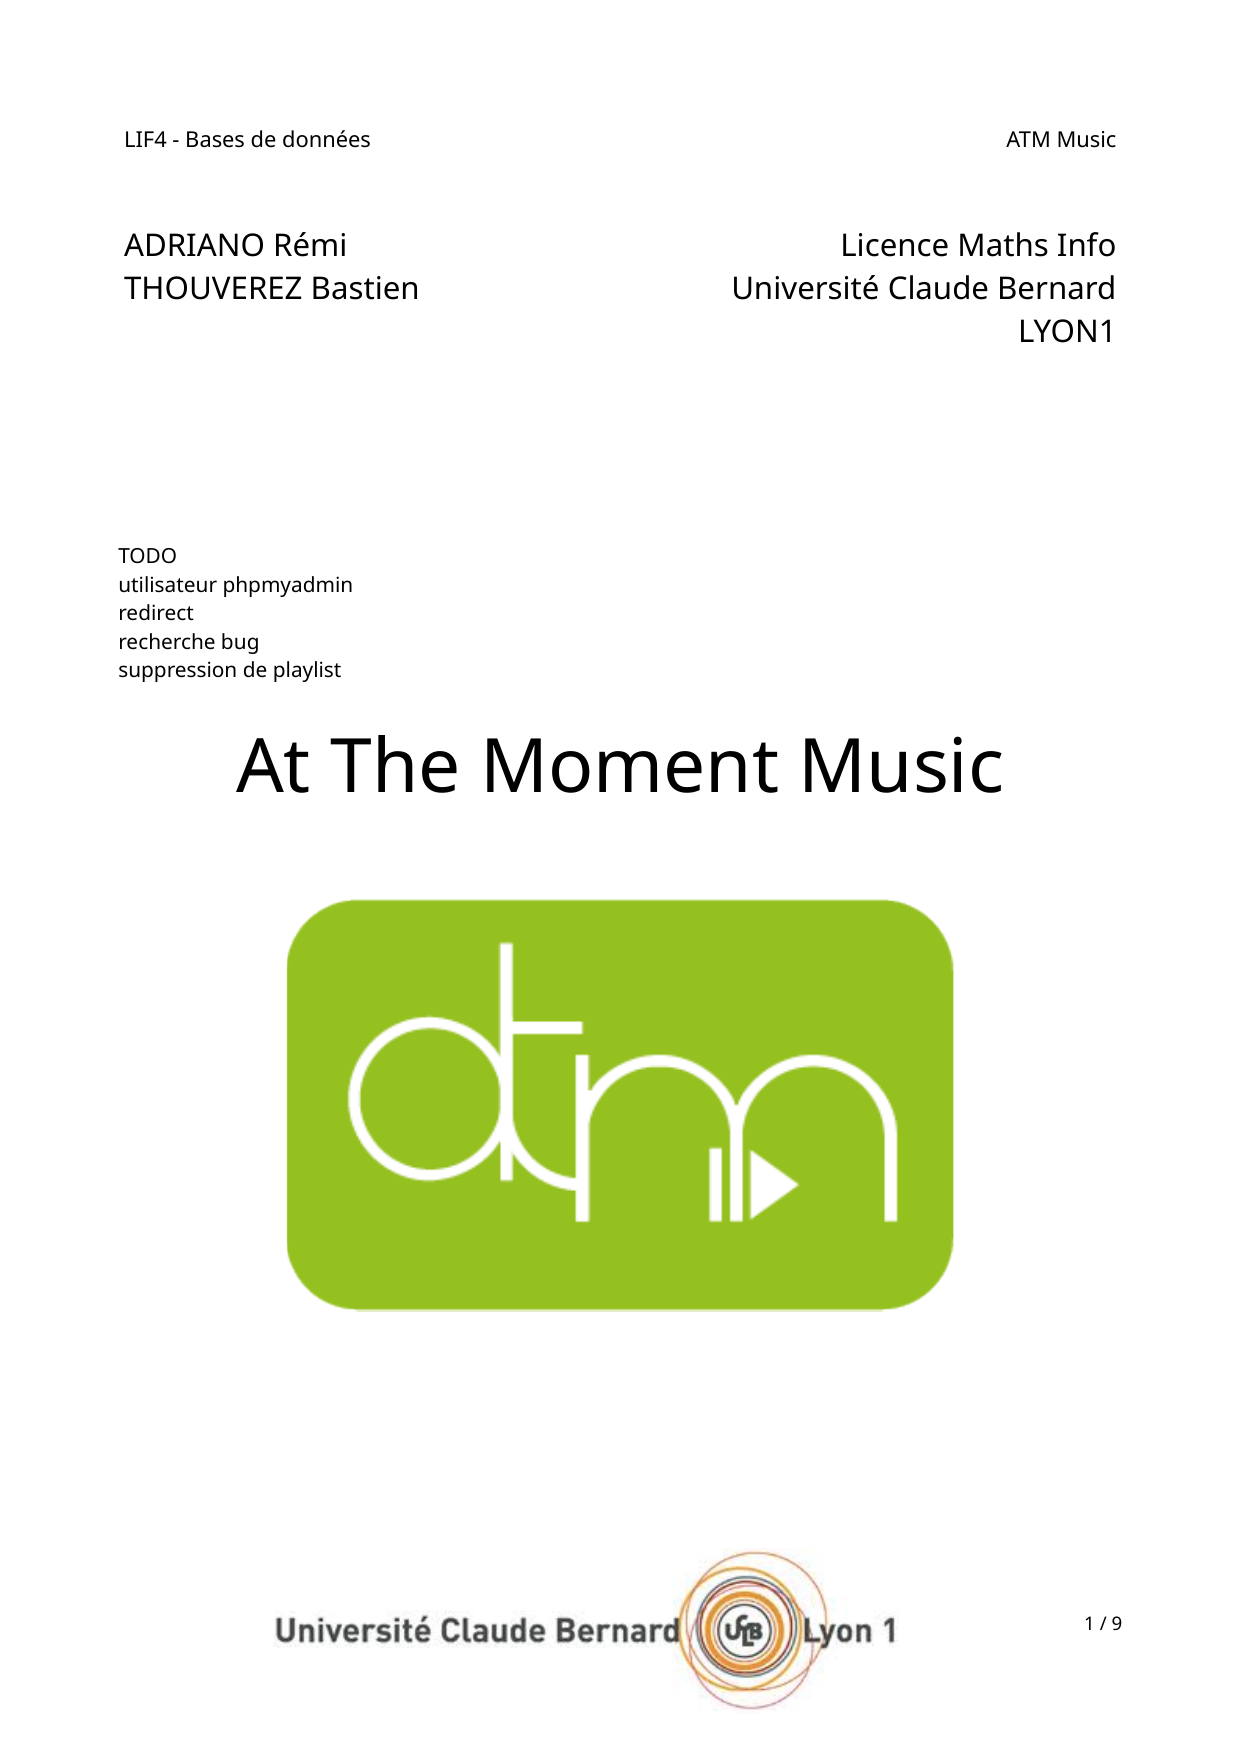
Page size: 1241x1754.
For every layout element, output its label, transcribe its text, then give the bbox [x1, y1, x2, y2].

text suppression de playlist [118, 655, 1122, 684]
table_header Licence Maths Info Université Claude Bernard LYON1 [620, 218, 1122, 357]
text TODO [118, 542, 1122, 570]
text redirect [118, 598, 1122, 627]
picture [273, 1548, 899, 1714]
picture [286, 899, 954, 1312]
text recherche bug [118, 627, 1122, 655]
text At The Moment Music [118, 712, 1122, 814]
table_header ADRIANO Rémi THOUVEREZ Bastien [118, 218, 620, 357]
text utilisateur phpmyadmin [118, 570, 1122, 598]
